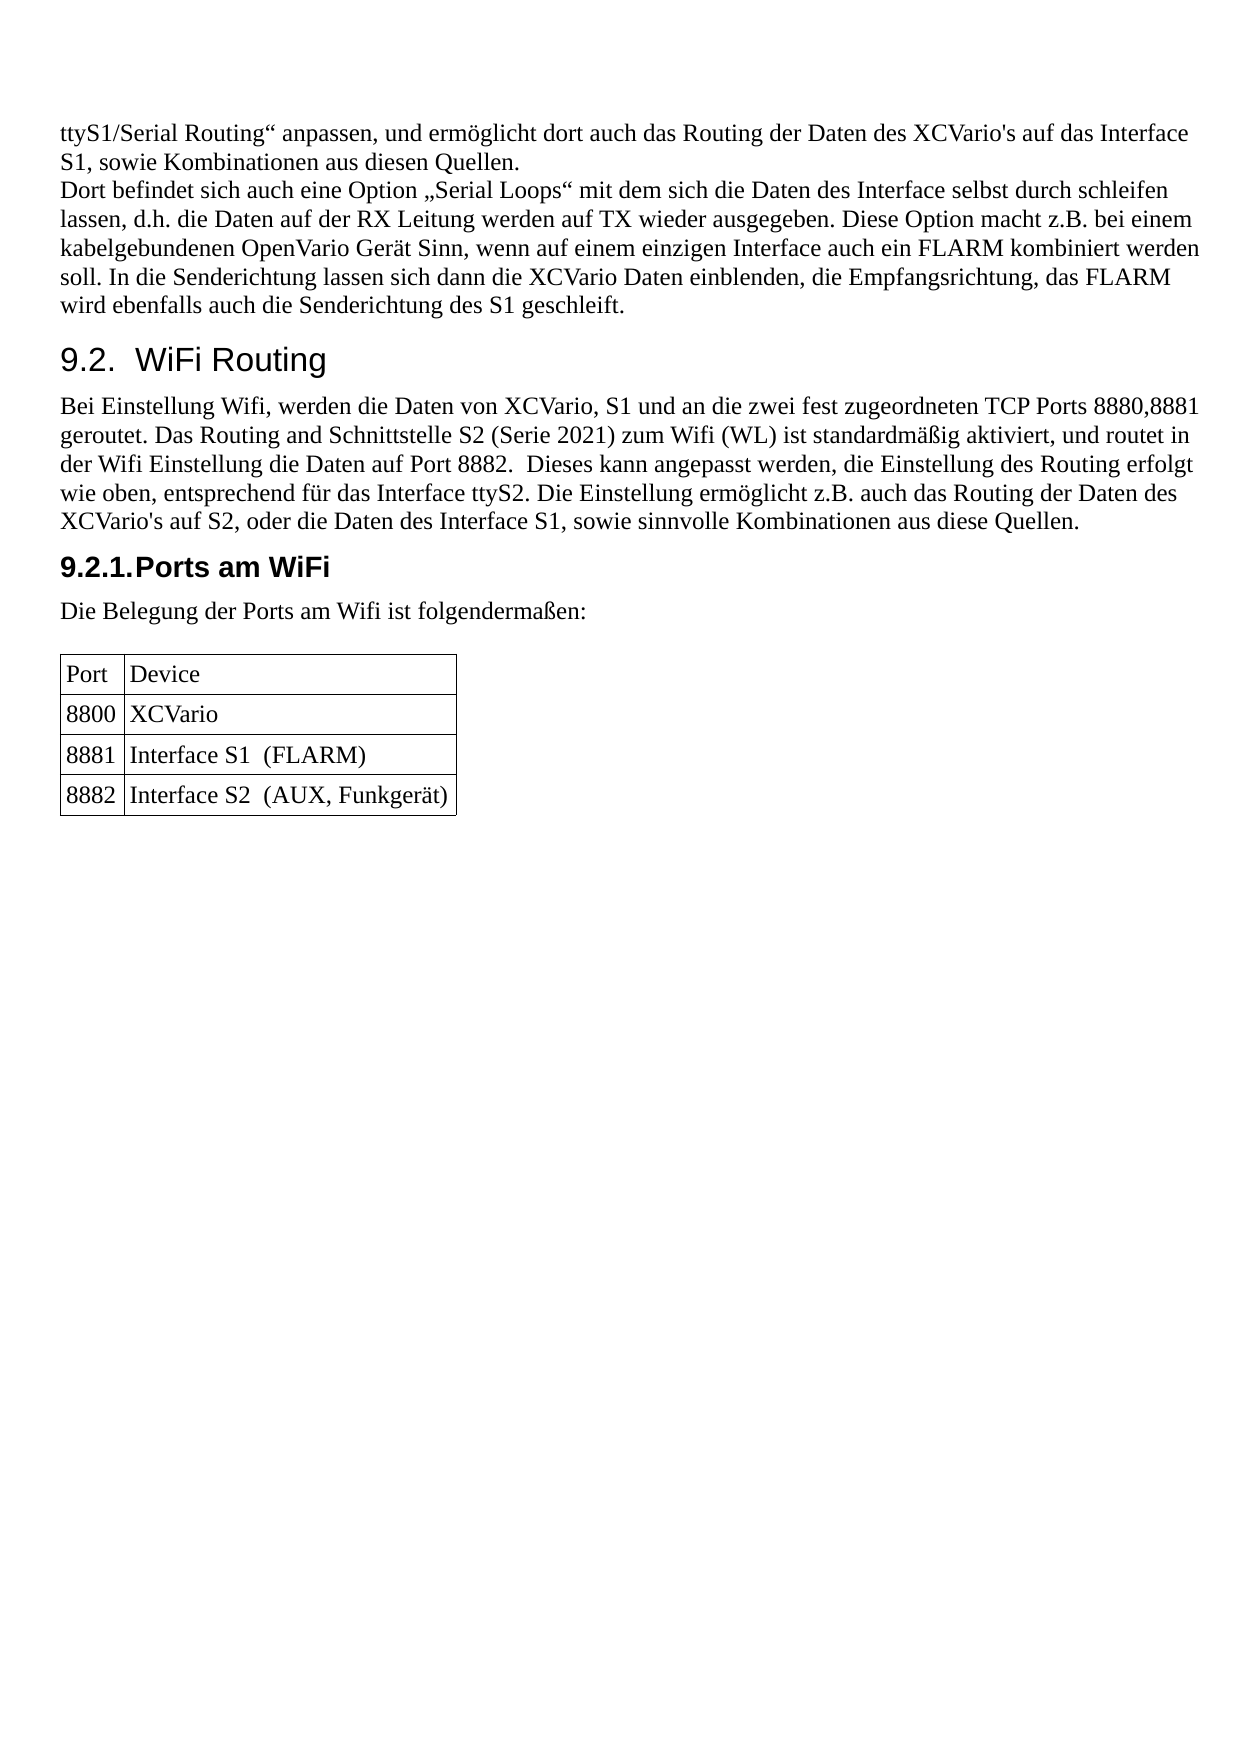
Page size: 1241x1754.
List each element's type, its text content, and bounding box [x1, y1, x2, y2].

table_cell Interface S1 (FLARM) [125, 735, 456, 774]
subtitle Ports am WiFi [60, 550, 1207, 583]
table_cell 8882 [61, 775, 124, 815]
table_header Device [125, 655, 456, 694]
text Dort befindet sich auch eine Option „Serial Loops“ mit dem sich die Daten des Interface selbst durch schleifen lassen, d.h. die Daten auf der RX Leitung werden auf TX wieder ausgegeben. Diese Option macht z.B. bei einem kabelgebundenen OpenVario Gerät Sinn, wenn auf einem einzigen Interface auch ein FLARM kombiniert werden soll. In die Senderichtung lassen sich dann die XCVario Daten einblenden, die Empfangsrichtung, das FLARM wird ebenfalls auch die Senderichtung des S1 geschleift. [60, 176, 1207, 319]
subtitle WiFi Routing [60, 340, 1207, 379]
table_cell 8800 [61, 695, 124, 734]
table_header Port [61, 655, 124, 694]
table_cell XCVario [125, 695, 456, 734]
table_cell 8881 [61, 735, 124, 774]
text Die Belegung der Ports am Wifi ist folgendermaßen: [60, 596, 1207, 625]
text ttyS1/Serial Routing“ anpassen, und ermöglicht dort auch das Routing der Daten des XCVario's auf das Interface S1, sowie Kombinationen aus diesen Quellen. [60, 118, 1207, 176]
text Bei Einstellung Wifi, werden die Daten von XCVario, S1 und an die zwei fest zugeordneten TCP Ports 8880,8881 geroutet. Das Routing and Schnittstelle S2 (Serie 2021) zum Wifi (WL) ist standardmäßig aktiviert, und routet in der Wifi Einstellung die Daten auf Port 8882. Dieses kann angepasst werden, die Einstellung des Routing erfolgt wie oben, entsprechend für das Interface ttyS2. Die Einstellung ermöglicht z.B. auch das Routing der Daten des XCVario's auf S2, oder die Daten des Interface S1, sowie sinnvolle Kombinationen aus diese Quellen. [60, 391, 1207, 535]
table_cell Interface S2 (AUX, Funkgerät) [125, 775, 456, 815]
